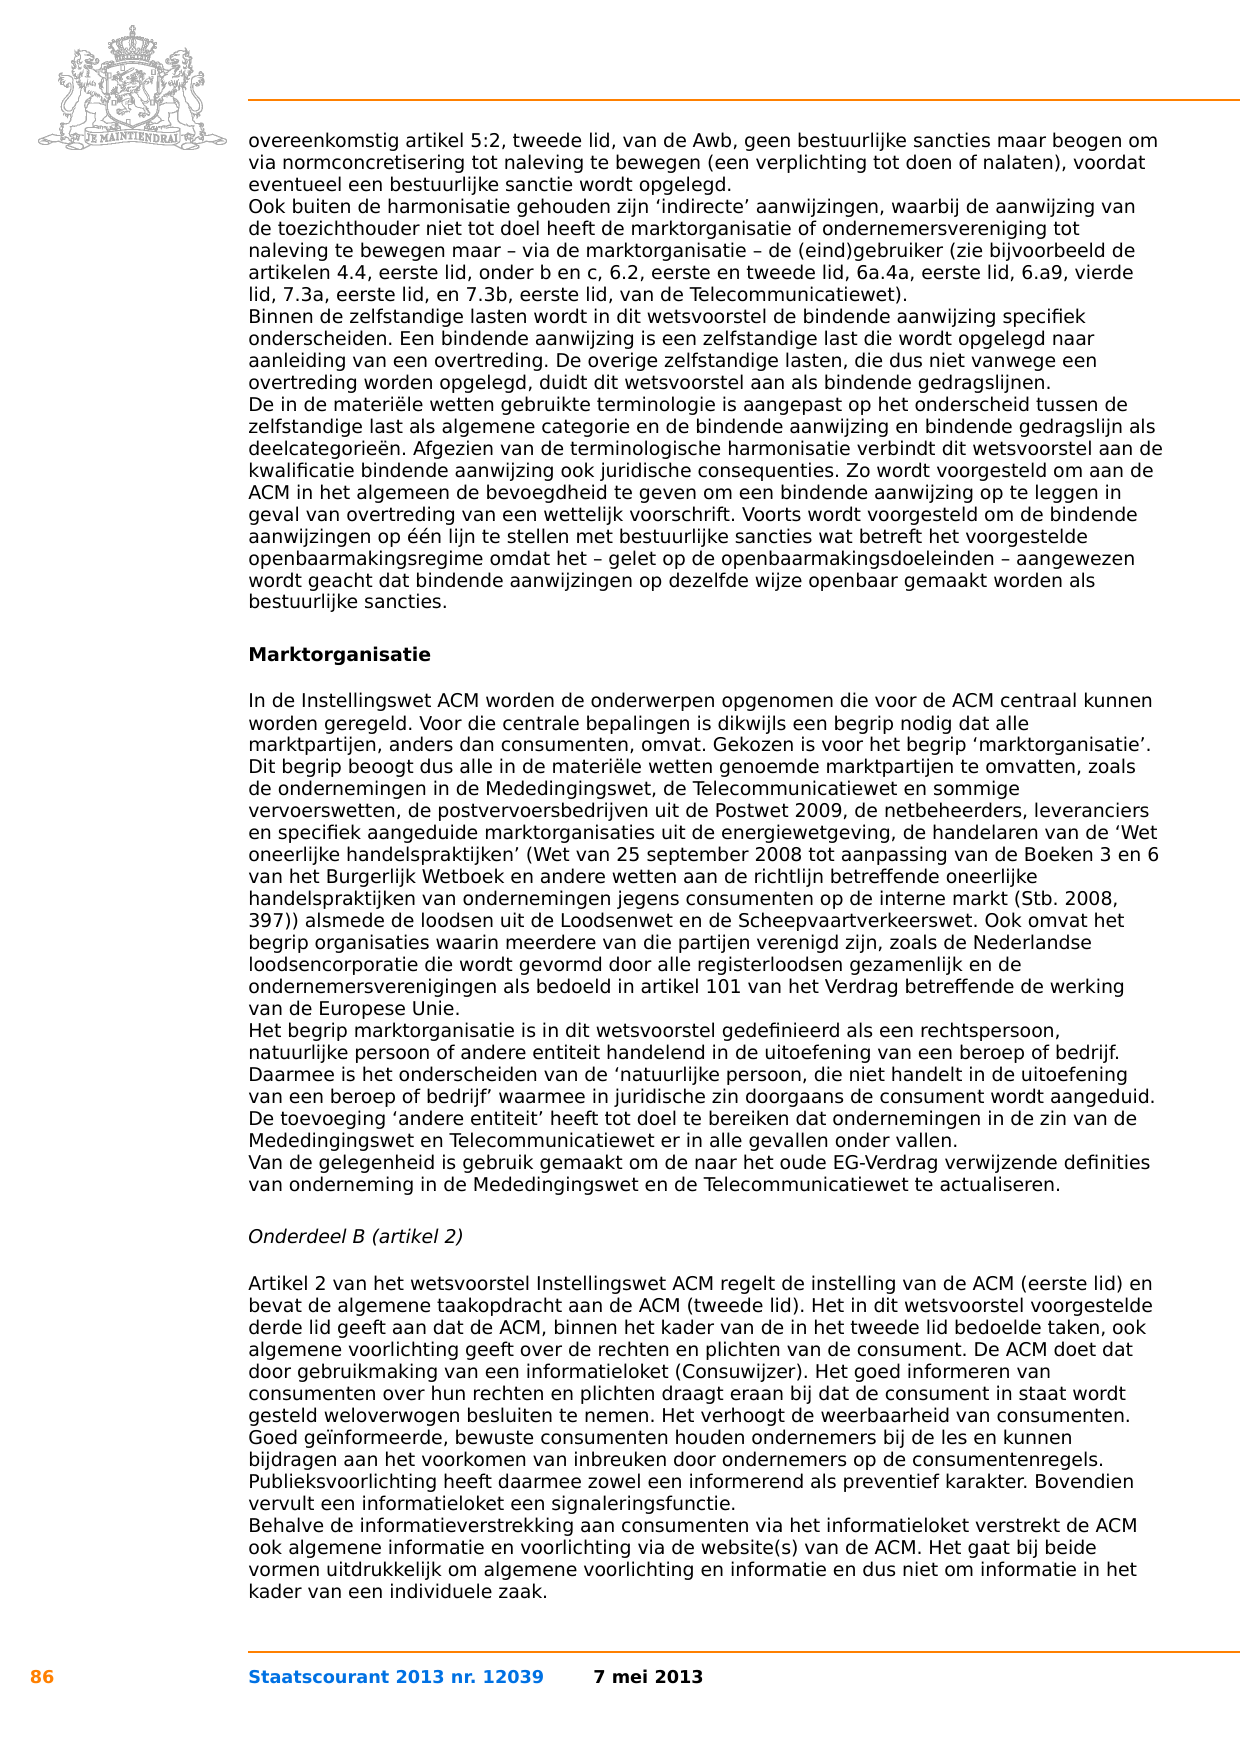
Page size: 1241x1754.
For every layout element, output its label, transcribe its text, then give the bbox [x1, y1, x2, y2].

text Binnen de zelfstandige lasten wordt in dit wetsvoorstel de bindende aanwijzing specifiek onderscheiden. Een bindende aanwijzing is een zelfstandige last die wordt opgelegd naar aanleiding van een overtreding. De overige zelfstandige lasten, die dus niet vanwege een overtreding worden opgelegd, duidt dit wetsvoorstel aan als bindende gedragslijnen. [248, 306, 1163, 394]
text In de Instellingswet ACM worden de onderwerpen opgenomen die voor de ACM centraal kunnen worden geregeld. Voor die centrale bepalingen is dikwijls een begrip nodig dat alle marktpartijen, anders dan consumenten, omvat. Gekozen is voor het begrip ‘marktorganisatie’. Dit begrip beoogt dus alle in de materiële wetten genoemde marktpartijen te omvatten, zoals de ondernemingen in de Mededingingswet, de Telecommunicatiewet en sommige vervoerswetten, de postvervoersbedrijven uit de Postwet 2009, de netbeheerders, leveranciers en specifiek aangeduide marktorganisaties uit de energiewetgeving, de handelaren van de ‘Wet oneerlijke handelspraktijken’ (Wet van 25 september 2008 tot aanpassing van de Boeken 3 en 6 van het Burgerlijk Wetboek en andere wetten aan de richtlijn betreffende oneerlijke handelspraktijken van ondernemingen jegens consumenten op de interne markt (Stb. 2008, 397)) alsmede de loodsen uit de Loodsenwet en de Scheepvaartverkeerswet. Ook omvat het begrip organisaties waarin meerdere van die partijen verenigd zijn, zoals de Nederlandse loodsencorporatie die wordt gevormd door alle registerloodsen gezamenlijk en de ondernemersverenigingen als bedoeld in artikel 101 van het Verdrag betreffende de werking van de Europese Unie. [248, 690, 1163, 1020]
text Artikel 2 van het wetsvoorstel Instellingswet ACM regelt de instelling van de ACM (eerste lid) en bevat de algemene taakopdracht aan de ACM (tweede lid). Het in dit wetsvoorstel voorgestelde derde lid geeft aan dat de ACM, binnen het kader van de in het tweede lid bedoelde taken, ook algemene voorlichting geeft over de rechten en plichten van de consument. De ACM doet dat door gebruikmaking van een informatieloket (Consuwijzer). Het goed informeren van consumenten over hun rechten en plichten draagt eraan bij dat de consument in staat wordt gesteld weloverwogen besluiten te nemen. Het verhoogt de weerbaarheid van consumenten. Goed geïnformeerde, bewuste consumenten houden ondernemers bij de les en kunnen bijdragen aan het voorkomen van inbreuken door ondernemers op de consumentenregels. Publieksvoorlichting heeft daarmee zowel een informerend als preventief karakter. Bovendien vervult een informatieloket een signaleringsfunctie. [248, 1273, 1163, 1515]
subtitle Onderdeel B (artikel 2) [248, 1226, 1163, 1248]
picture [38, 25, 227, 150]
text Van de gelegenheid is gebruik gemaakt om de naar het oude EG-Verdrag verwijzende definities van onderneming in de Mededingingswet en de Telecommunicatiewet te actualiseren. [248, 1152, 1163, 1196]
text Het begrip marktorganisatie is in dit wetsvoorstel gedefinieerd als een rechtspersoon, natuurlijke persoon of andere entiteit handelend in de uitoefening van een beroep of bedrijf. Daarmee is het onderscheiden van de ‘natuurlijke persoon, die niet handelt in de uitoefening van een beroep of bedrijf’ waarmee in juridische zin doorgaans de consument wordt aangeduid. De toevoeging ‘andere entiteit’ heeft tot doel te bereiken dat ondernemingen in de zin van de Mededingingswet en Telecommunicatiewet er in alle gevallen onder vallen. [248, 1020, 1163, 1152]
text Ook buiten de harmonisatie gehouden zijn ‘indirecte’ aanwijzingen, waarbij de aanwijzing van de toezichthouder niet tot doel heeft de marktorganisatie of ondernemersvereniging tot naleving te bewegen maar – via de marktorganisatie – de (eind)gebruiker (zie bijvoorbeeld de artikelen 4.4, eerste lid, onder b en c, 6.2, eerste en tweede lid, 6a.4a, eerste lid, 6.a9, vierde lid, 7.3a, eerste lid, en 7.3b, eerste lid, van de Telecommunicatiewet). [248, 196, 1163, 306]
text Behalve de informatieverstrekking aan consumenten via het informatieloket verstrekt de ACM ook algemene informatie en voorlichting via de website(s) van de ACM. Het gaat bij beide vormen uitdrukkelijk om algemene voorlichting en informatie en dus niet om informatie in het kader van een individuele zaak. [248, 1515, 1163, 1603]
text De in de materiële wetten gebruikte terminologie is aangepast op het onderscheid tussen de zelfstandige last als algemene categorie en de bindende aanwijzing en bindende gedragslijn als deelcategorieën. Afgezien van de terminologische harmonisatie verbindt dit wetsvoorstel aan de kwalificatie bindende aanwijzing ook juridische consequenties. Zo wordt voorgesteld om aan de ACM in het algemeen de bevoegdheid te geven om een bindende aanwijzing op te leggen in geval van overtreding van een wettelijk voorschrift. Voorts wordt voorgesteld om de bindende aanwijzingen op één lijn te stellen met bestuurlijke sancties wat betreft het voorgestelde openbaarmakingsregime omdat het – gelet op de openbaarmakingsdoeleinden – aangewezen wordt geacht dat bindende aanwijzingen op dezelfde wijze openbaar gemaakt worden als bestuurlijke sancties. [248, 394, 1163, 613]
text overeenkomstig artikel 5:2, tweede lid, van de Awb, geen bestuurlijke sancties maar beogen om via normconcretisering tot naleving te bewegen (een verplichting tot doen of nalaten), voordat eventueel een bestuurlijke sanctie wordt opgelegd. [248, 130, 1163, 196]
subtitle Marktorganisatie [248, 643, 1163, 665]
